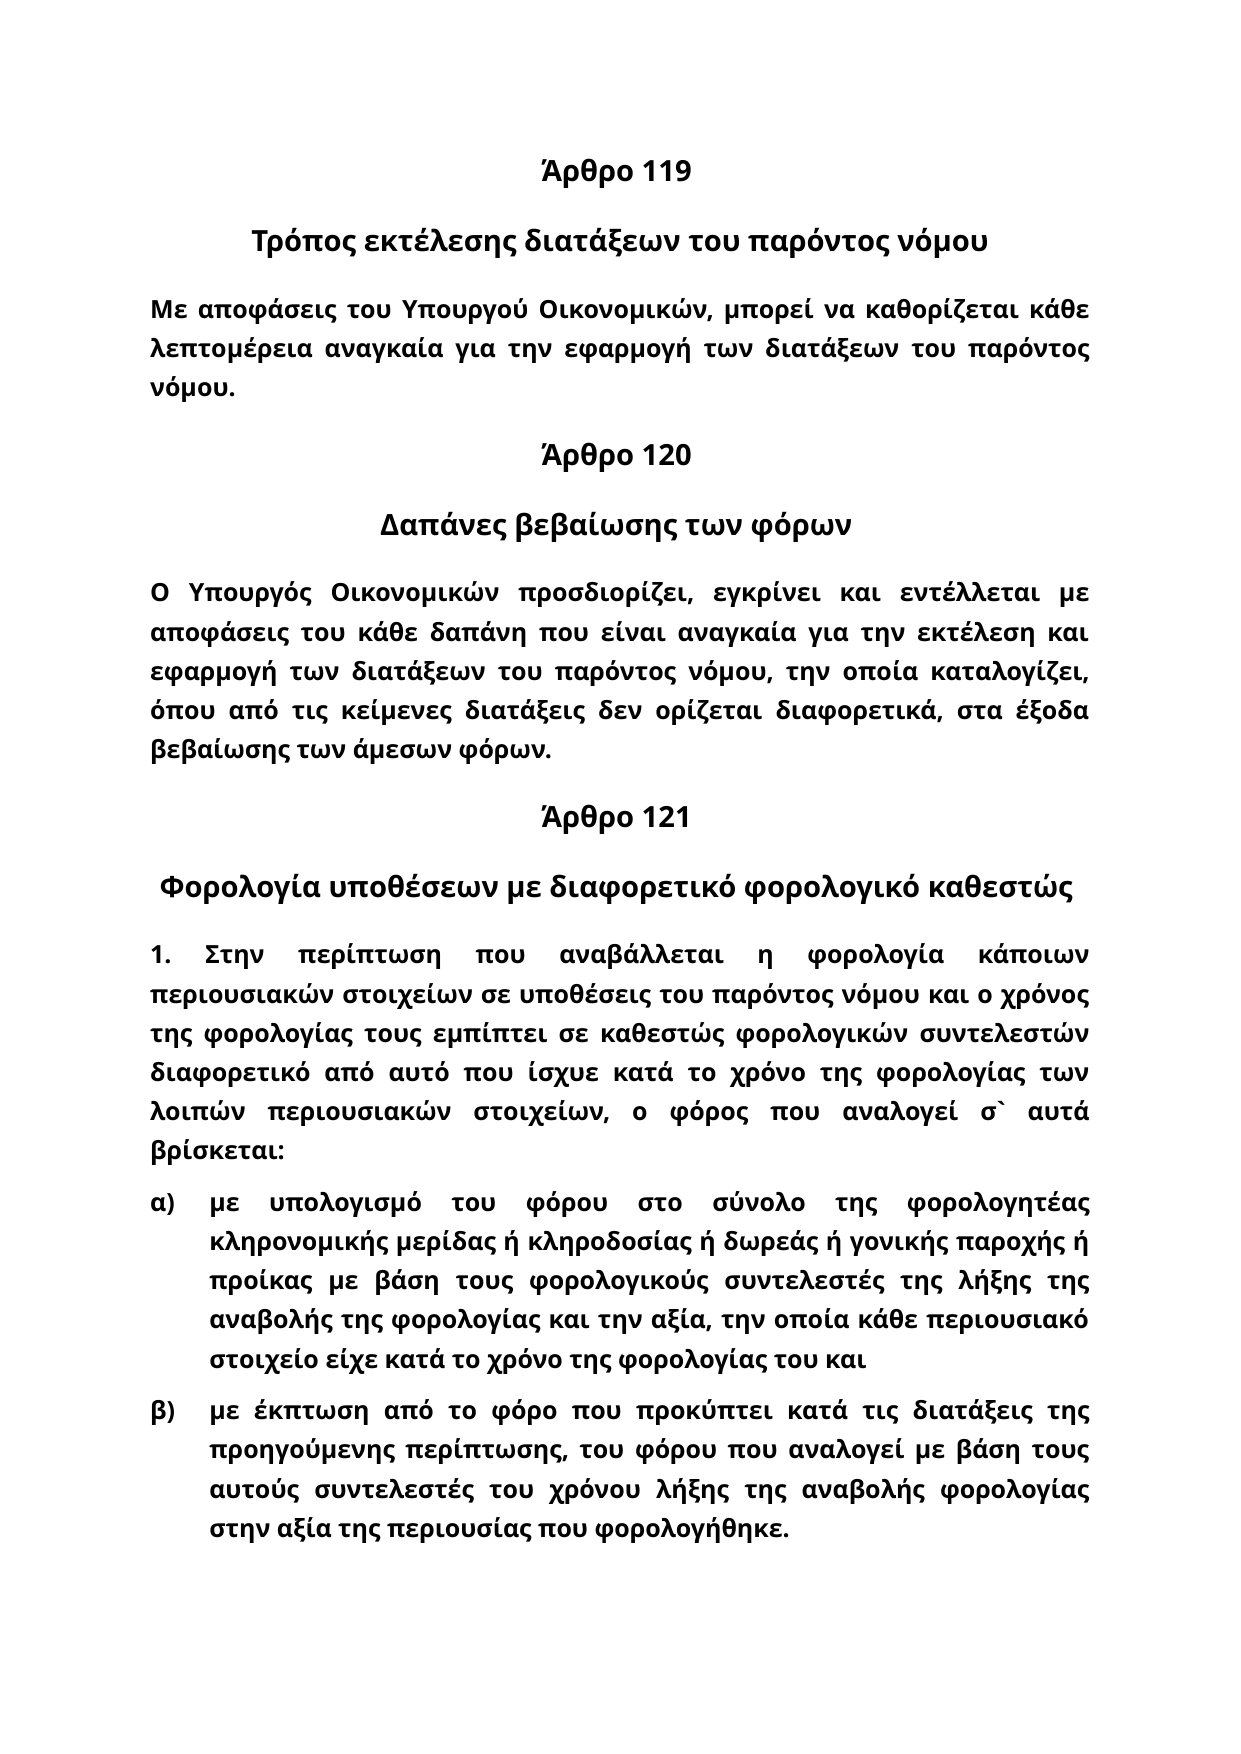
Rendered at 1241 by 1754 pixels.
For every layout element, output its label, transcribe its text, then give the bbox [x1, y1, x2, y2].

subtitle Άρθρο 120 [150, 434, 1090, 473]
text Με αποφάσεις του Υπουργού Οικονομικών, μπορεί να καθορίζεται κάθε λεπτομέρεια αναγκαία για την εφαρμογή των διατάξεων του παρόντος νόμου. [150, 291, 1090, 404]
subtitle Φορολογία υποθέσεων με διαφορετικό φορολογικό καθεστώς [150, 866, 1090, 906]
list α) με υπολογισμό του φόρου στο σύνολο της φορολογητέας κληρονομικής μερίδας ή κληροδοσίας ή δωρεάς ή γονικής παροχής ή προίκας με βάση τους φορολογικούς συντελεστές της λήξης της αναβολής της φορολογίας και την αξία, την οποία κάθε περιουσιακό στοιχείο είχε κατά το χρόνο της φορολογίας του και [150, 1184, 1090, 1375]
text 1. Στην περίπτωση που αναβάλλεται η φορολογία κάποιων περιουσιακών στοιχείων σε υποθέσεις του παρόντος νόμου και ο χρόνος της φορολογίας τους εμπίπτει σε καθεστώς φορολογικών συντελεστών διαφορετικό από αυτό που ίσχυε κατά το χρόνο της φορολογίας των λοιπών περιουσιακών στοιχείων, ο φόρος που αναλογεί σ` αυτά βρίσκεται: [150, 937, 1090, 1167]
subtitle Δαπάνες βεβαίωσης των φόρων [150, 504, 1090, 544]
subtitle Τρόπος εκτέλεσης διατάξεων του παρόντος νόμου [150, 221, 1090, 260]
text Ο Υπουργός Οικονομικών προσδιορίζει, εγκρίνει και εντέλλεται με αποφάσεις του κάθε δαπάνη που είναι αναγκαία για την εκτέλεση και εφαρμογή των διατάξεων του παρόντος νόμου, την οποία καταλογίζει, όπου από τις κείμενες διατάξεις δεν ορίζεται διαφορετικά, στα έξοδα βεβαίωσης των άμεσων φόρων. [150, 575, 1090, 766]
subtitle Άρθρο 121 [150, 796, 1090, 836]
list β) με έκπτωση από το φόρο που προκύπτει κατά τις διατάξεις της προηγούμενης περίπτωσης, του φόρου που αναλογεί με βάση τους αυτούς συντελεστές του χρόνου λήξης της αναβολής φορολογίας στην αξία της περιουσίας που φορολογήθηκε. [150, 1393, 1090, 1544]
subtitle Άρθρο 119 [150, 150, 1090, 190]
